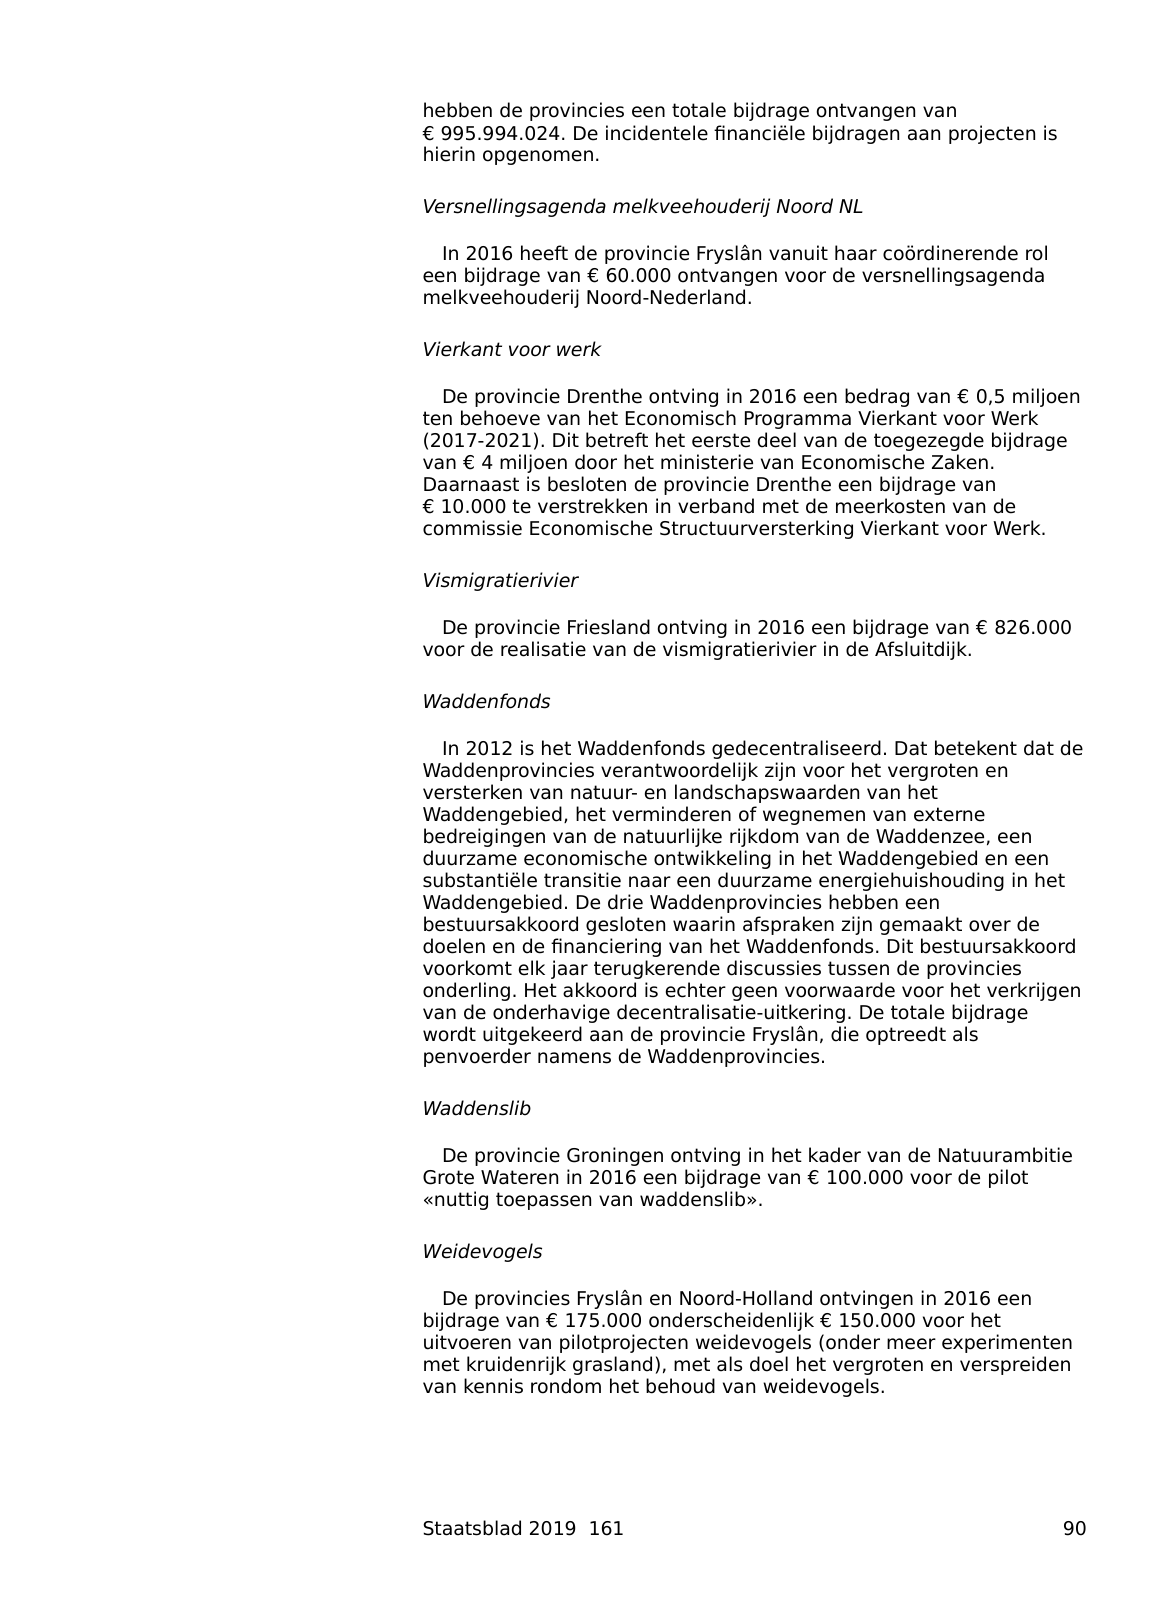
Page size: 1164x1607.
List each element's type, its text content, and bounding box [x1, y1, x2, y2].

text De provincie Friesland ontving in 2016 een bijdrage van € 826.000 voor de realisatie van de vismigratierivier in de Afsluitdijk. [422, 617, 1087, 661]
subtitle Weidevogels [422, 1241, 1087, 1263]
subtitle Vierkant voor werk [422, 339, 1087, 361]
text In 2012 is het Waddenfonds gedecentraliseerd. Dat betekent dat de Waddenprovincies verantwoordelijk zijn voor het vergroten en versterken van natuur- en landschapswaarden van het Waddengebied, het verminderen of wegnemen van externe bedreigingen van de natuurlijke rijkdom van de Waddenzee, een duurzame economische ontwikkeling in het Waddengebied en een substantiële transitie naar een duurzame energiehuishouding in het Waddengebied. De drie Waddenprovincies hebben een bestuursakkoord gesloten waarin afspraken zijn gemaakt over de doelen en de financiering van het Waddenfonds. Dit bestuursakkoord voorkomt elk jaar terugkerende discussies tussen de provincies onderling. Het akkoord is echter geen voorwaarde voor het verkrijgen van de onderhavige decentralisatie-uitkering. De totale bijdrage wordt uitgekeerd aan de provincie Fryslân, die optreedt als penvoerder namens de Waddenprovincies. [422, 738, 1087, 1068]
subtitle Vismigratierivier [422, 570, 1087, 592]
text hebben de provincies een totale bijdrage ontvangen van € 995.994.024. De incidentele financiële bijdragen aan projecten is hierin opgenomen. [422, 100, 1087, 166]
subtitle Versnellingsagenda melkveehouderij Noord NL [422, 196, 1087, 218]
text De provincie Drenthe ontving in 2016 een bedrag van € 0,5 miljoen ten behoeve van het Economisch Programma Vierkant voor Werk (2017-2021). Dit betreft het eerste deel van de toegezegde bijdrage van € 4 miljoen door het ministerie van Economische Zaken. Daarnaast is besloten de provincie Drenthe een bijdrage van € 10.000 te verstrekken in verband met de meerkosten van de commissie Economische Structuurversterking Vierkant voor Werk. [422, 386, 1087, 540]
subtitle Waddenfonds [422, 691, 1087, 713]
text De provincie Groningen ontving in het kader van de Natuurambitie Grote Wateren in 2016 een bijdrage van € 100.000 voor de pilot «nuttig toepassen van waddenslib». [422, 1145, 1087, 1211]
text In 2016 heeft de provincie Fryslân vanuit haar coördinerende rol een bijdrage van € 60.000 ontvangen voor de versnellingsagenda melkveehouderij Noord-Nederland. [422, 243, 1087, 309]
subtitle Waddenslib [422, 1098, 1087, 1120]
text De provincies Fryslân en Noord-Holland ontvingen in 2016 een bijdrage van € 175.000 onderscheidenlijk € 150.000 voor het uitvoeren van pilotprojecten weidevogels (onder meer experimenten met kruidenrijk grasland), met als doel het vergroten en verspreiden van kennis rondom het behoud van weidevogels. [422, 1288, 1087, 1397]
